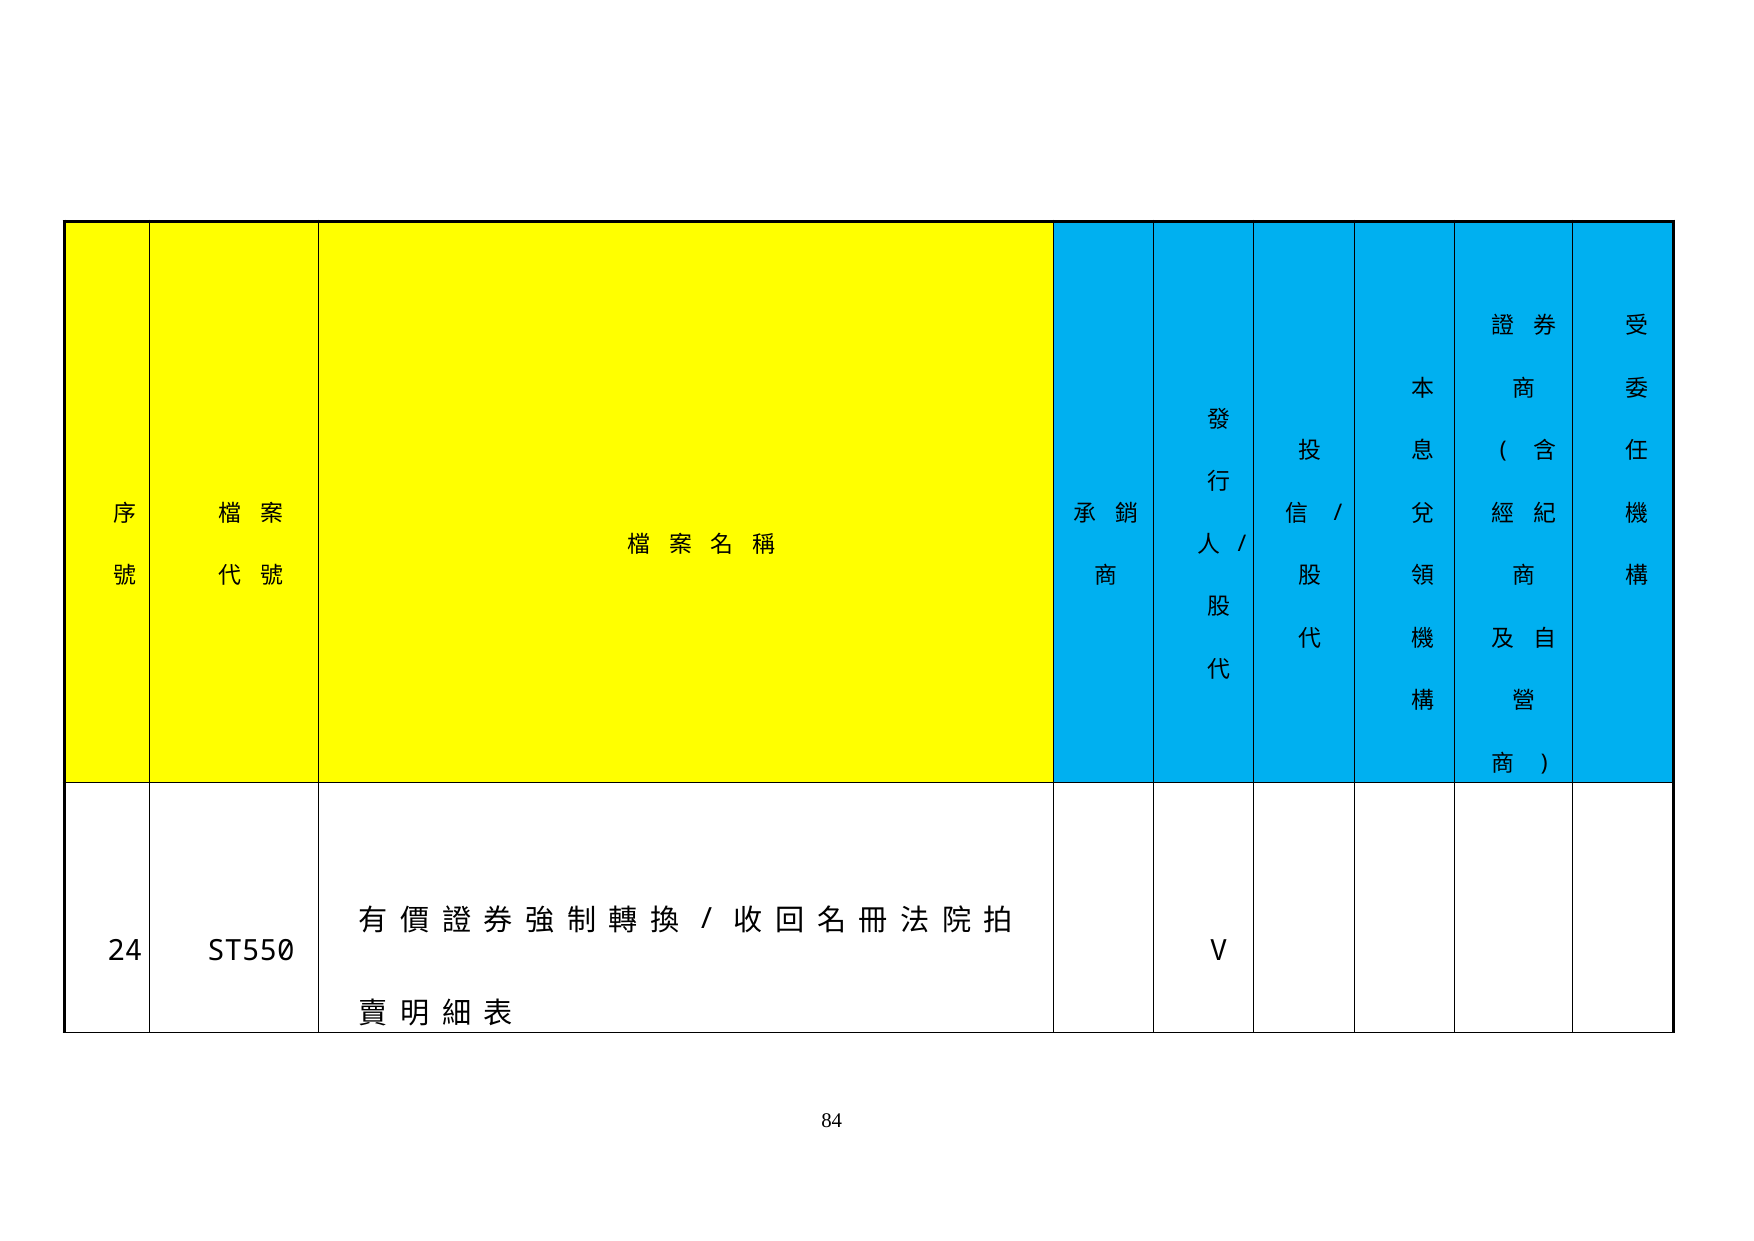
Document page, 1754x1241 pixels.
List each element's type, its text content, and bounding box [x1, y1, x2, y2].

table_header 發行人/ 股代 [1154, 223, 1253, 782]
table_header 證券商 (含經紀商 及自營商) [1455, 223, 1572, 782]
table_header 投信/ 股代 [1254, 223, 1354, 782]
table_cell 有價證券強制轉換/收回名冊法院拍賣明細表 [319, 783, 1053, 1032]
table_header 檔案 代號 [150, 223, 318, 782]
table_cell [1355, 783, 1454, 1032]
table_header 檔案名稱 [319, 223, 1053, 782]
table_header 受委任 機構 [1573, 223, 1672, 782]
table_cell [1254, 783, 1354, 1032]
table_cell [1054, 783, 1153, 1032]
table_header 本息兌領 機構 [1355, 223, 1454, 782]
table_header 序號 [66, 223, 149, 782]
table_cell V [1154, 783, 1253, 1032]
table_cell [1573, 783, 1672, 1032]
table_header 承銷商 [1054, 223, 1153, 782]
table_cell ST550 [150, 783, 318, 1032]
table_cell 24 [66, 783, 149, 1032]
table_cell [1455, 783, 1572, 1032]
